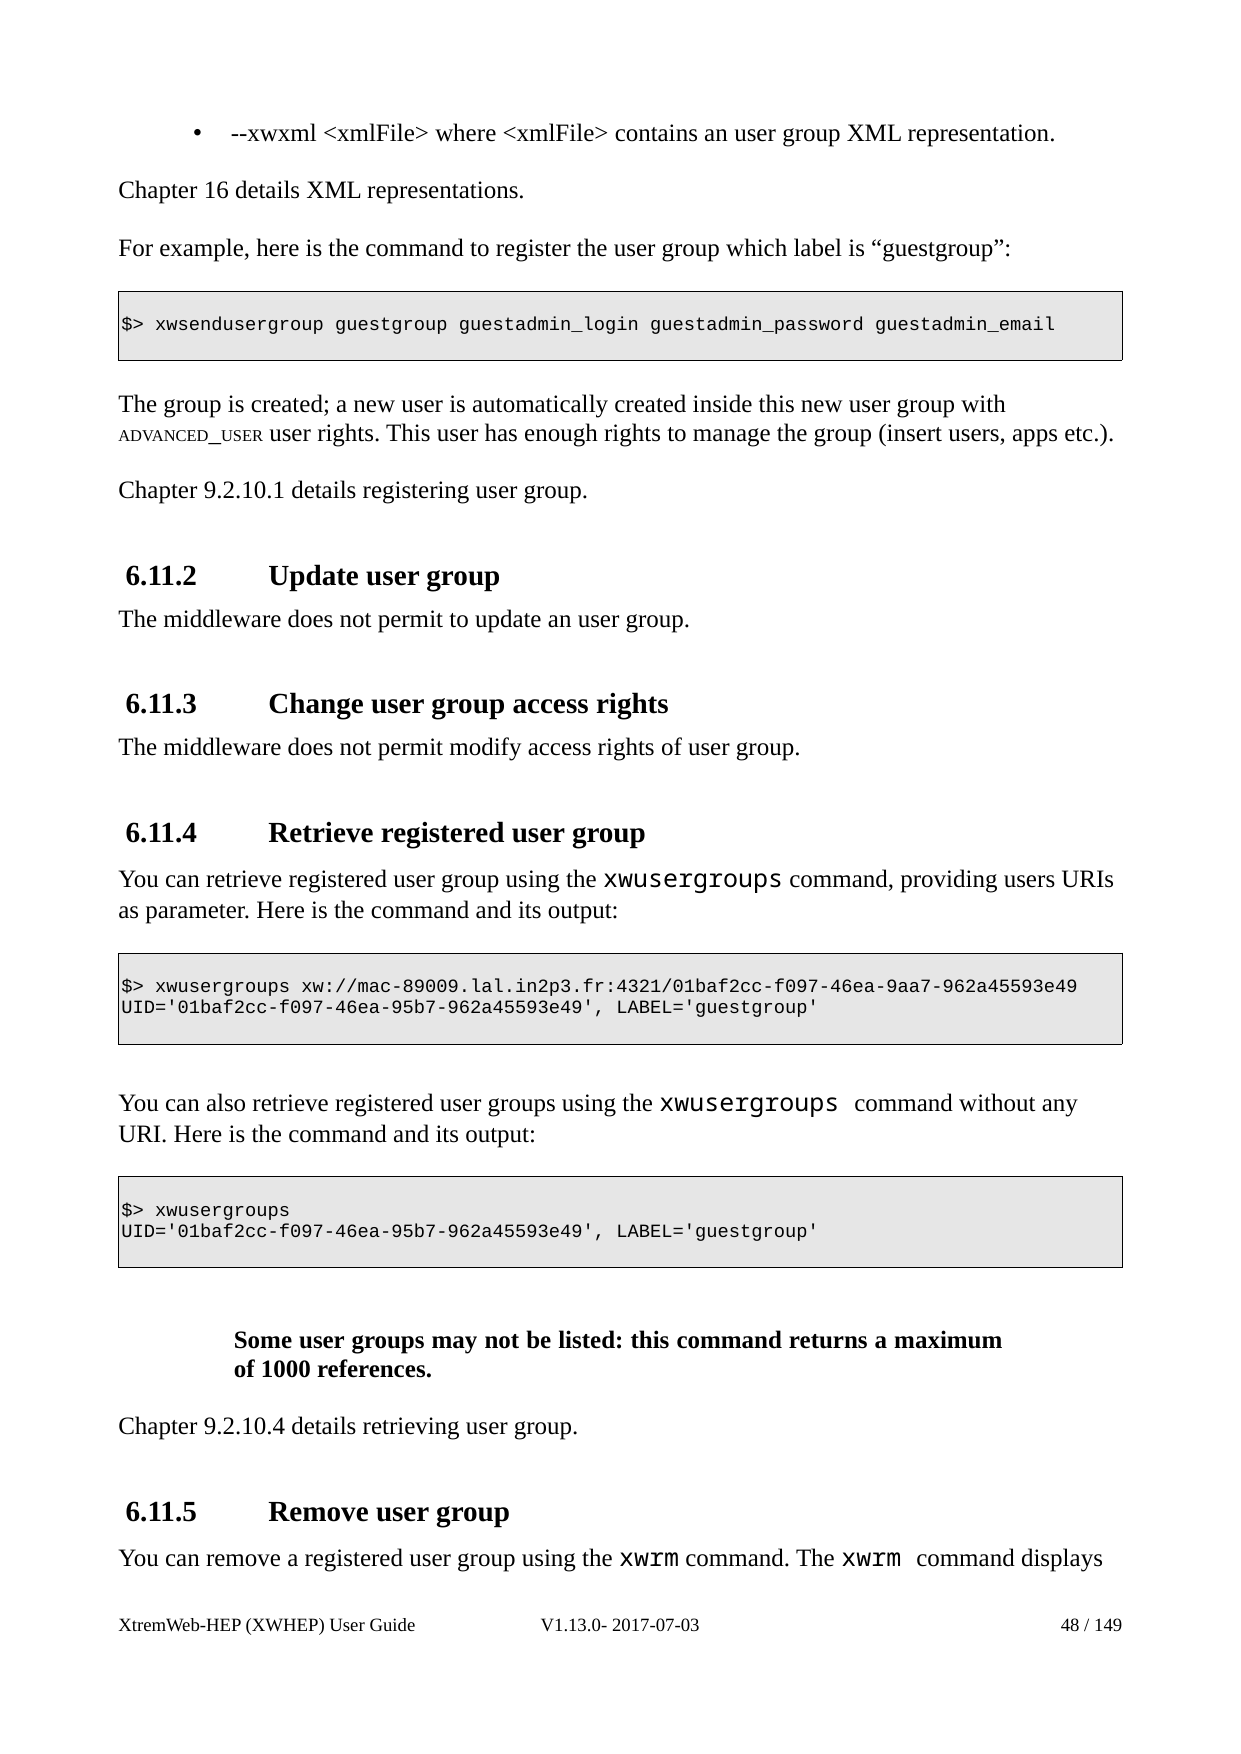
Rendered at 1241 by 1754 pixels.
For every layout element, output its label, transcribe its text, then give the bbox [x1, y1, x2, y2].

text For example, here is the command to register the user group which label is “guestgroup”: [118, 233, 1122, 262]
subtitle Retrieve registered user group [118, 815, 1122, 848]
text You can retrieve registered user group using the xwusergroups command, providing users URIs as parameter. Here is the command and its output: [118, 861, 1122, 924]
text $> xwusergroups xw://mac-89009.lal.in2p3.fr:4321/01baf2cc-f097-46ea-9aa7-962a45593e49 [119, 974, 1122, 995]
text UID='01baf2cc-f097-46ea-95b7-962a45593e49', LABEL='guestgroup' [119, 995, 1122, 1016]
text Chapter 16 details XML representations. [118, 176, 1122, 204]
text The group is created; a new user is automatically created inside this new user group with advanced_user user rights. This user has enough rights to manage the group (insert users, apps etc.). [118, 389, 1122, 447]
text You can also retrieve registered user groups using the xwusergroups command without any URI. Here is the command and its output: [118, 1085, 1122, 1148]
list --xwxml <xmlFile> where <xmlFile> contains an user group XML representation. [193, 118, 1122, 147]
text You can remove a registered user group using the xwrm command. The xwrm command displays [118, 1540, 1122, 1574]
text $> xwsendusergroup guestgroup guestadmin_login guestadmin_password guestadmin_email [119, 312, 1122, 333]
text The middleware does not permit to update an user group. [118, 604, 1122, 633]
subtitle Change user group access rights [118, 686, 1122, 720]
text $> xwusergroups [119, 1198, 1122, 1219]
text Chapter 9.2.10.4 details retrieving user group. [118, 1411, 1122, 1440]
text UID='01baf2cc-f097-46ea-95b7-962a45593e49', LABEL='guestgroup' [119, 1219, 1122, 1240]
text Chapter 9.2.10.1 details registering user group. [118, 475, 1122, 504]
text The middleware does not permit modify access rights of user group. [118, 732, 1122, 761]
subtitle Remove user group [118, 1494, 1122, 1527]
text Some user groups may not be listed: this command returns a maximum of 1000 references. [233, 1325, 1004, 1382]
subtitle Update user group [118, 558, 1122, 591]
